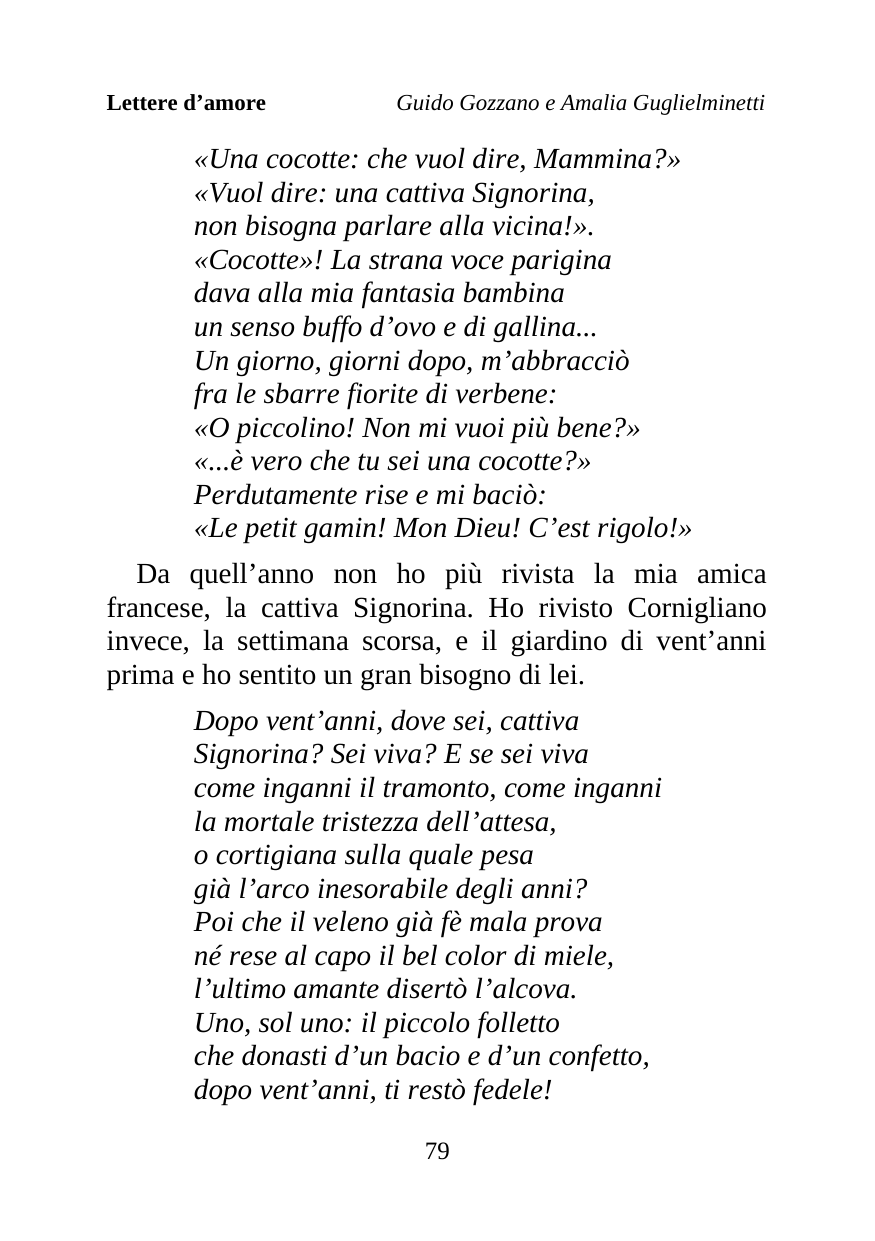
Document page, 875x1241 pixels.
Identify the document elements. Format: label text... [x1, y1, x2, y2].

text Da quell’anno non ho più rivista la mia amica francese, la cattiva Signorina. Ho rivisto Cornigliano invece, la settimana scorsa, e il giardino di vent’anni prima e ho sentito un gran bisogno di lei. [106, 556, 768, 691]
text Dopo vent’anni, dove sei, cattiva Signorina? Sei viva? E se sei viva come inganni il tramonto, come inganni la mortale tristezza dell’attesa, o cortigiana sulla quale pesa già l’arco inesorabile degli anni? Poi che il veleno già fè mala prova né rese al capo il bel color di miele, l’ultimo amante disertò l’alcova. Uno, sol uno: il piccolo folletto che donasti d’un bacio e d’un confetto, dopo vent’anni, ti restò fedele! [194, 703, 768, 1106]
text «Una cocotte: che vuol dire, Mammina?» «Vuol dire: una cattiva Signorina, non bisogna parlare alla vicina!». «Cocotte»! La strana voce parigina dava alla mia fantasia bambina un senso buffo d’ovo e di gallina... Un giorno, giorni dopo, m’abbracciò fra le sbarre fiorite di verbene: «O piccolino! Non mi vuoi più bene?» «...è vero che tu sei una cocotte?» Perdutamente rise e mi baciò: «Le petit gamin! Mon Dieu! C’est rigolo!» [194, 141, 768, 544]
